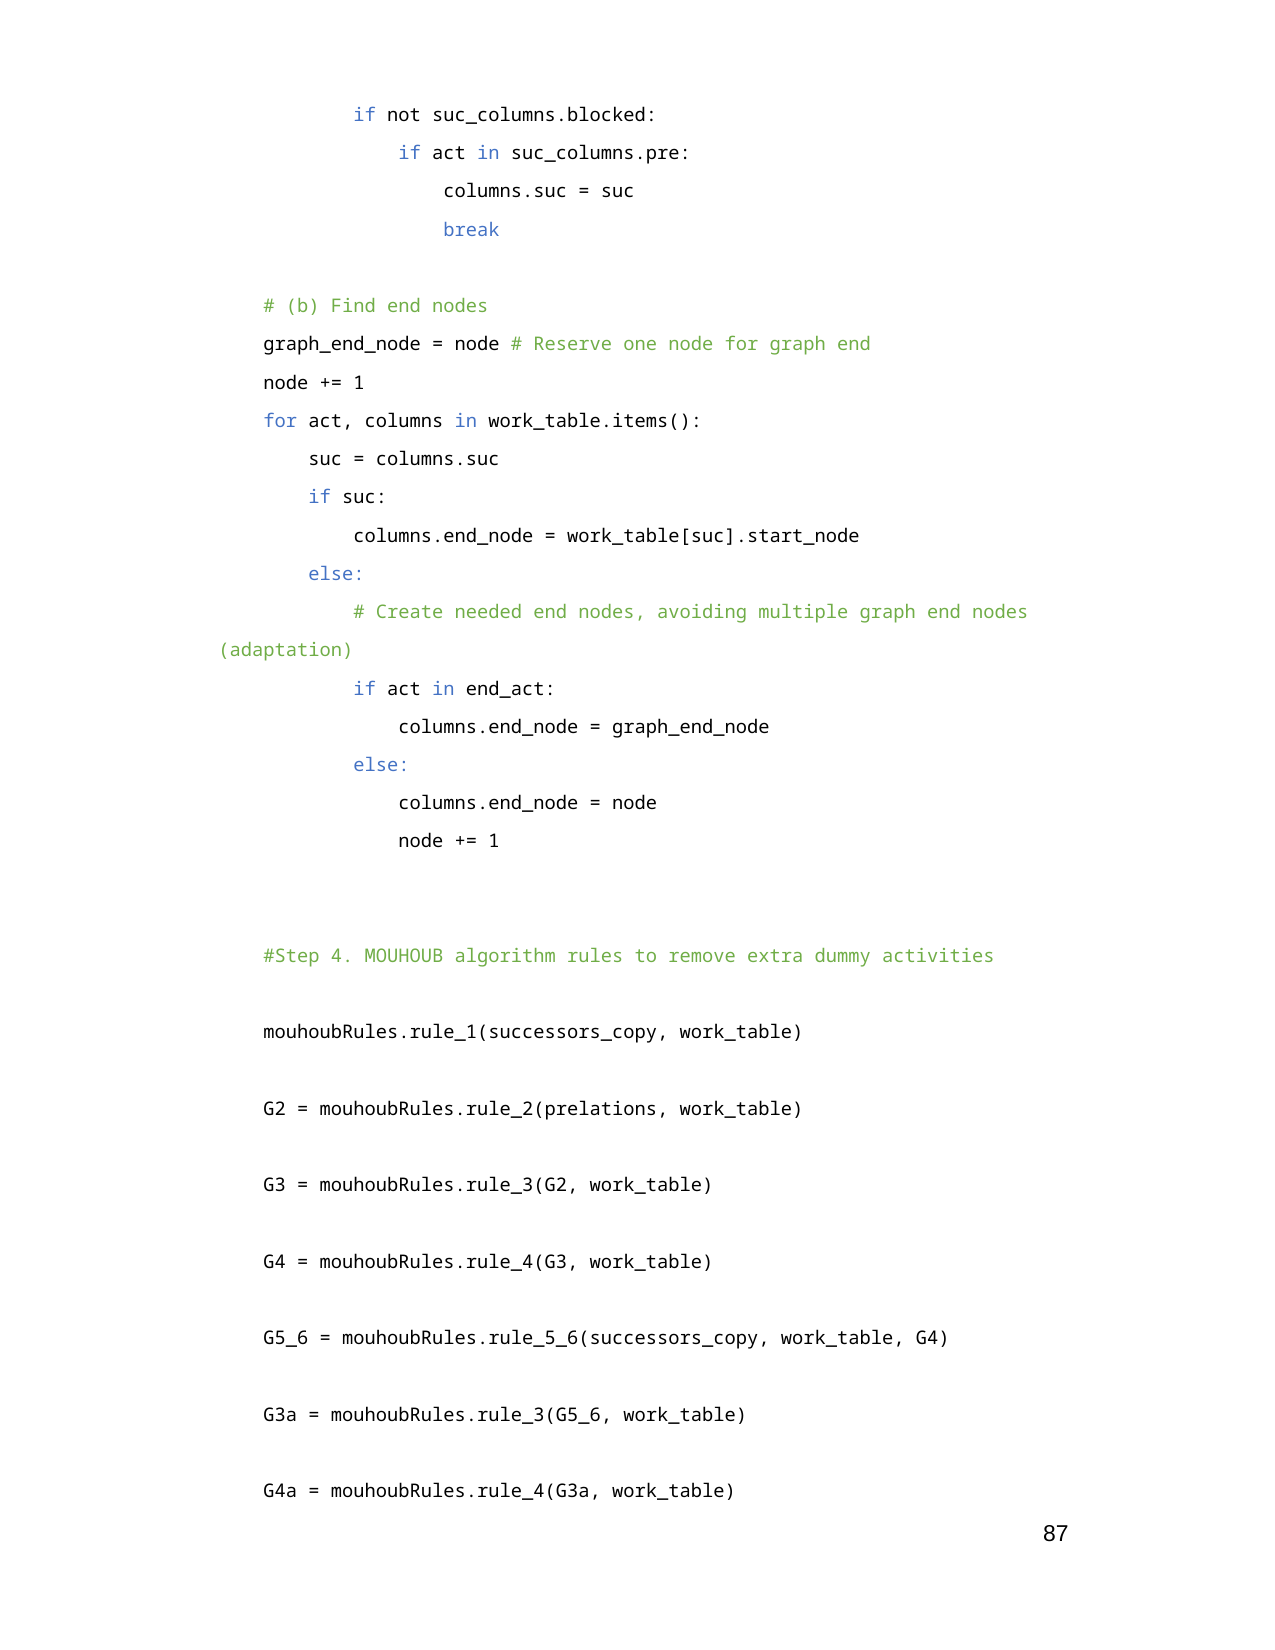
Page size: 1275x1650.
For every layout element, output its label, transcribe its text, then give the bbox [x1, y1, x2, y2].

table_header if not suc_columns.blocked: if act in suc_columns.pre: columns.suc = suc break # (b) Find end nodes graph_end_node = node # Reserve one node for graph end node += 1 for act, columns in work_table.items(): suc = columns.suc if suc: columns.end_node = work_table[suc].start_node else: # Create needed end nodes, avoiding multiple graph end nodes (adaptation) if act in end_act: columns.end_node = graph_end_node else: columns.end_node = node node += 1 #Step 4. MOUHOUB algorithm rules to remove extra dummy activities mouhoubRules.rule_1(successors_copy, work_table) G2 = mouhoubRules.rule_2(prelations, work_table) G3 = mouhoubRules.rule_3(G2, work_table) G4 = mouhoubRules.rule_4(G3, work_table) G5_6 = mouhoubRules.rule_5_6(successors_copy, work_table, G4) G3a = mouhoubRules.rule_3(G5_6, work_table) G4a = mouhoubRules.rule_4(G3a, work_table) [207, 101, 1067, 1514]
